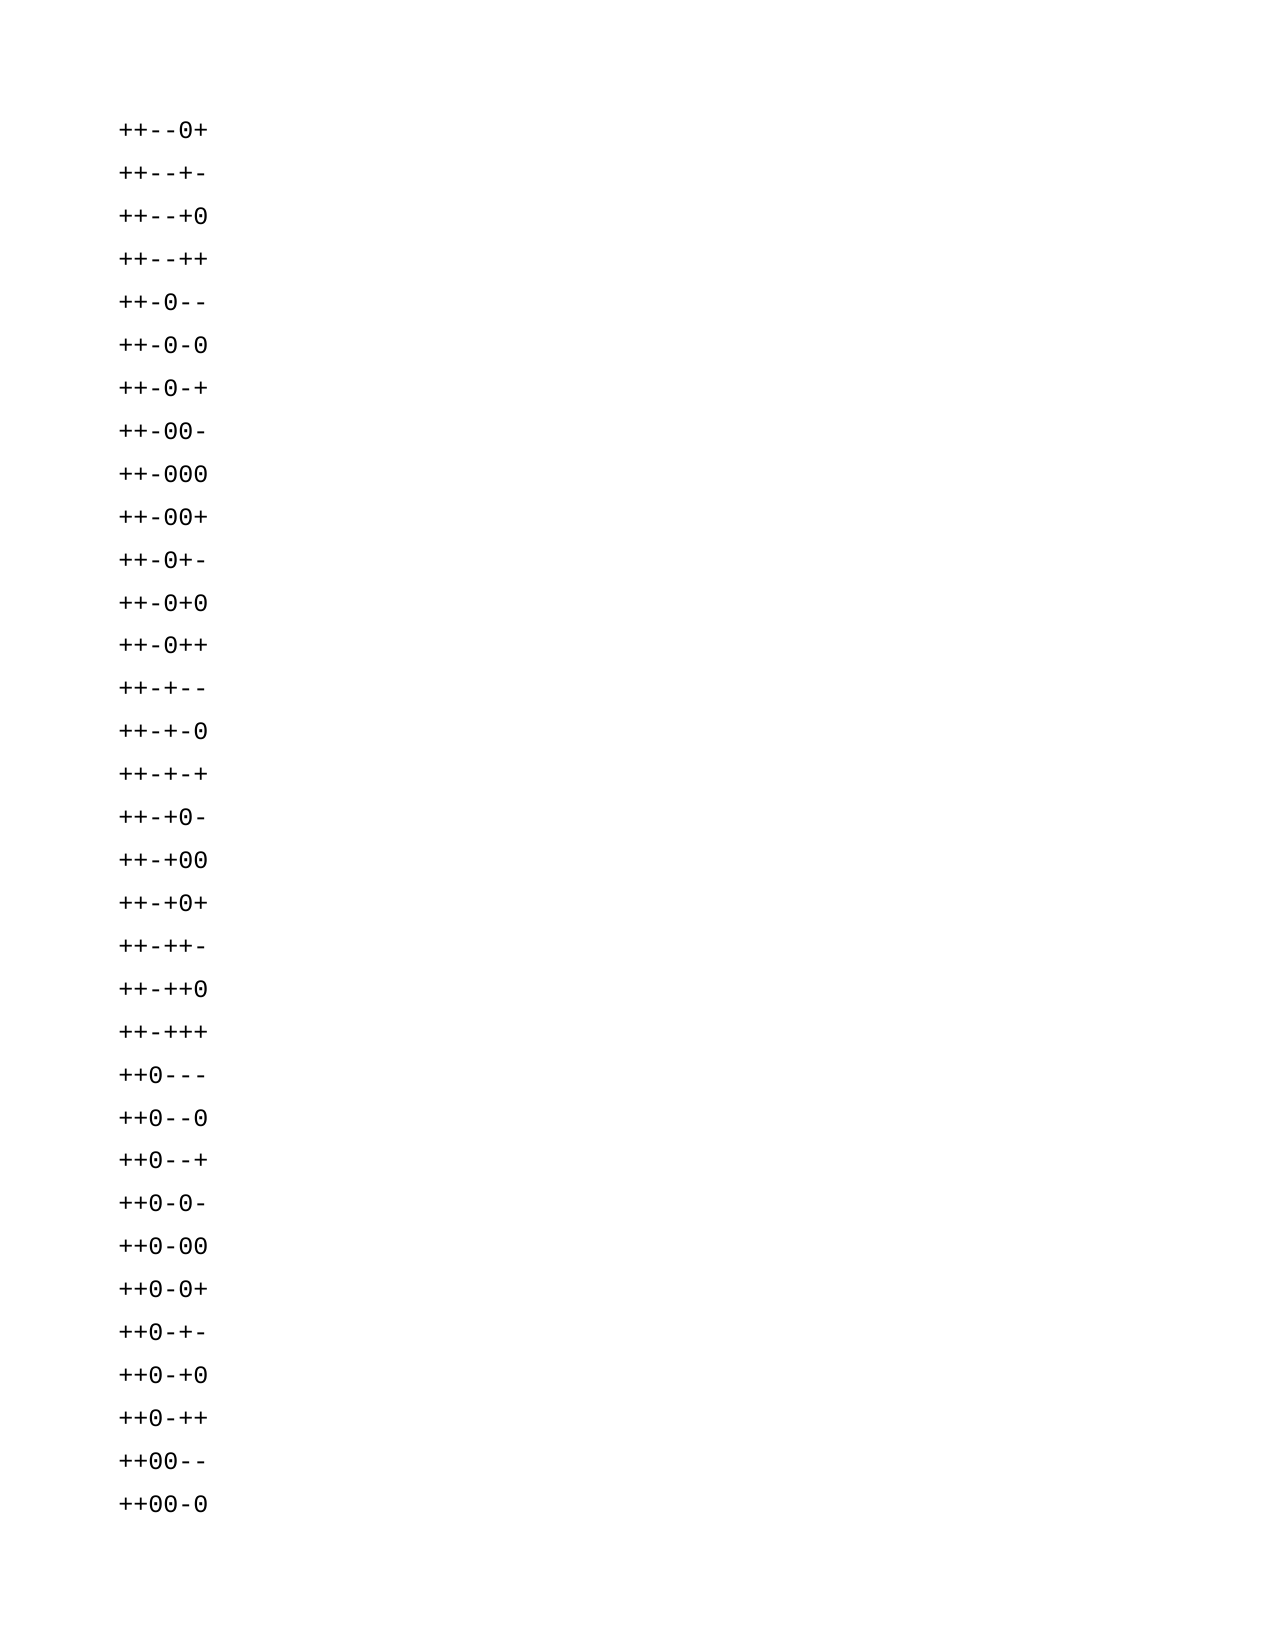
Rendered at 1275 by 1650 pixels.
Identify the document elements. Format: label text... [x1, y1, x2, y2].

text ++-0-+ [118, 376, 1157, 404]
text ++-0+- [118, 547, 1157, 576]
text ++-++- [118, 933, 1157, 962]
text ++--0+ [118, 118, 1157, 146]
text ++-+0- [118, 805, 1157, 833]
text ++0-00 [118, 1234, 1157, 1262]
text ++-+-- [118, 676, 1157, 704]
text ++-+00 [118, 848, 1157, 876]
text ++-+-+ [118, 762, 1157, 790]
text ++-+-0 [118, 719, 1157, 747]
text ++-+++ [118, 1019, 1157, 1048]
text ++0-+0 [118, 1363, 1157, 1391]
text ++--+- [118, 161, 1157, 189]
text ++--+0 [118, 204, 1157, 232]
text ++0-0- [118, 1191, 1157, 1219]
text ++-0-- [118, 290, 1157, 318]
text ++0--+ [118, 1148, 1157, 1176]
text ++0--0 [118, 1105, 1157, 1133]
text ++00-0 [118, 1491, 1157, 1520]
text ++-00- [118, 418, 1157, 447]
text ++-000 [118, 461, 1157, 490]
text ++-00+ [118, 504, 1157, 533]
text ++--++ [118, 247, 1157, 275]
text ++0-++ [118, 1406, 1157, 1434]
text ++0-+- [118, 1320, 1157, 1348]
text ++0--- [118, 1062, 1157, 1091]
text ++-0++ [118, 633, 1157, 661]
text ++-0+0 [118, 590, 1157, 618]
text ++-0-0 [118, 333, 1157, 361]
text ++-++0 [118, 976, 1157, 1005]
text ++00-- [118, 1448, 1157, 1477]
text ++0-0+ [118, 1277, 1157, 1305]
text ++-+0+ [118, 891, 1157, 919]
